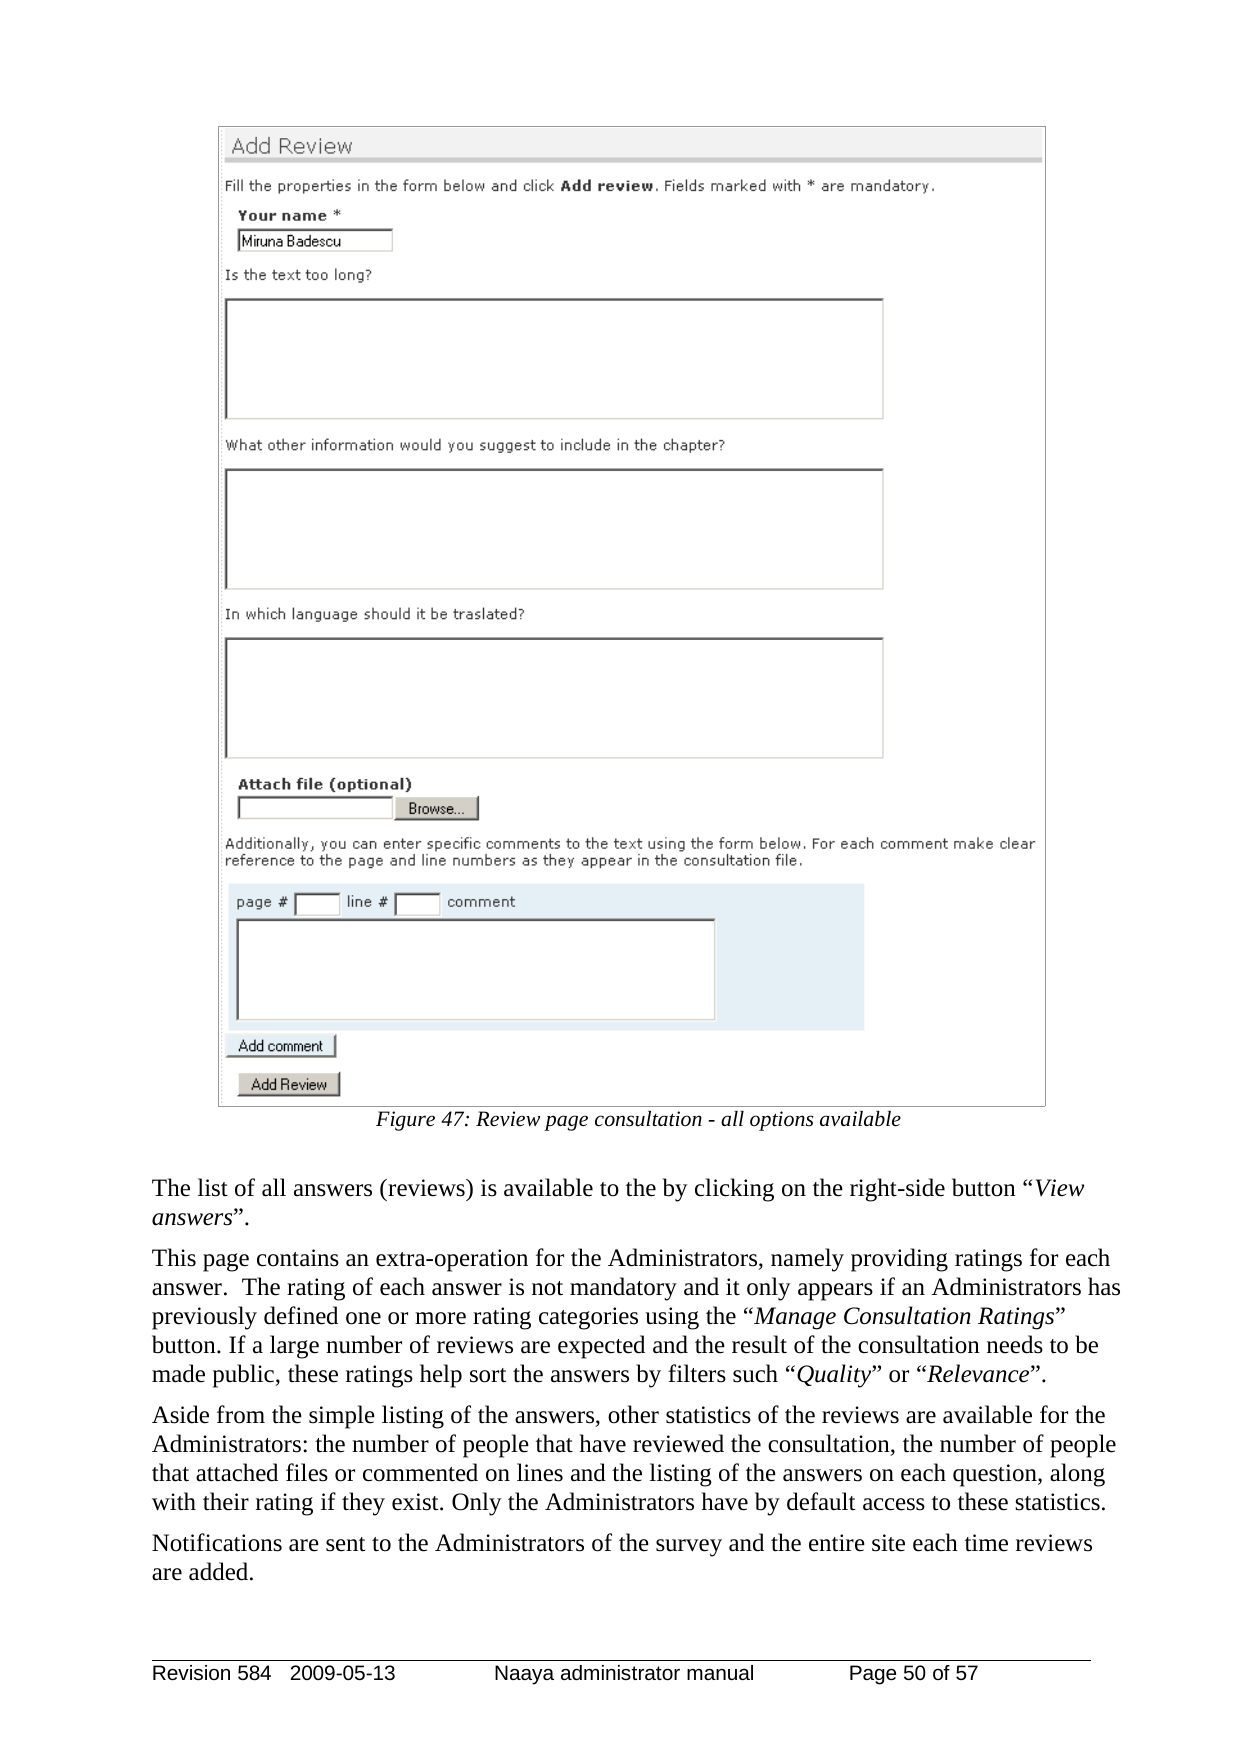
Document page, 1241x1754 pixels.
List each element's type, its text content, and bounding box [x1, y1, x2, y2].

text Figure 47: Review page consultation - all options available [218, 114, 1062, 1132]
picture [221, 128, 1043, 1103]
text The list of all answers (reviews) is available to the by clicking on the right-side button “View answers”. [152, 1172, 1128, 1231]
text This page contains an extra-operation for the Administrators, namely providing ratings for each answer. The rating of each answer is not mandatory and it only appears if an Administrators has previously defined one or more rating categories using the “Manage Consultation Ratings” button. If a large number of reviews are expected and the result of the consultation needs to be made public, these ratings help sort the answers by filters such “Quality” or “Relevance”. [152, 1242, 1128, 1388]
text Notifications are sent to the Administrators of the survey and the entire site each time reviews are added. [152, 1527, 1128, 1586]
text Aside from the simple listing of the answers, other statistics of the reviews are available for the Administrators: the number of people that have reviewed the consultation, the number of people that attached files or commented on lines and the listing of the answers on each question, along with their rating if they exist. Only the Administrators have by default access to these statistics. [152, 1399, 1128, 1516]
